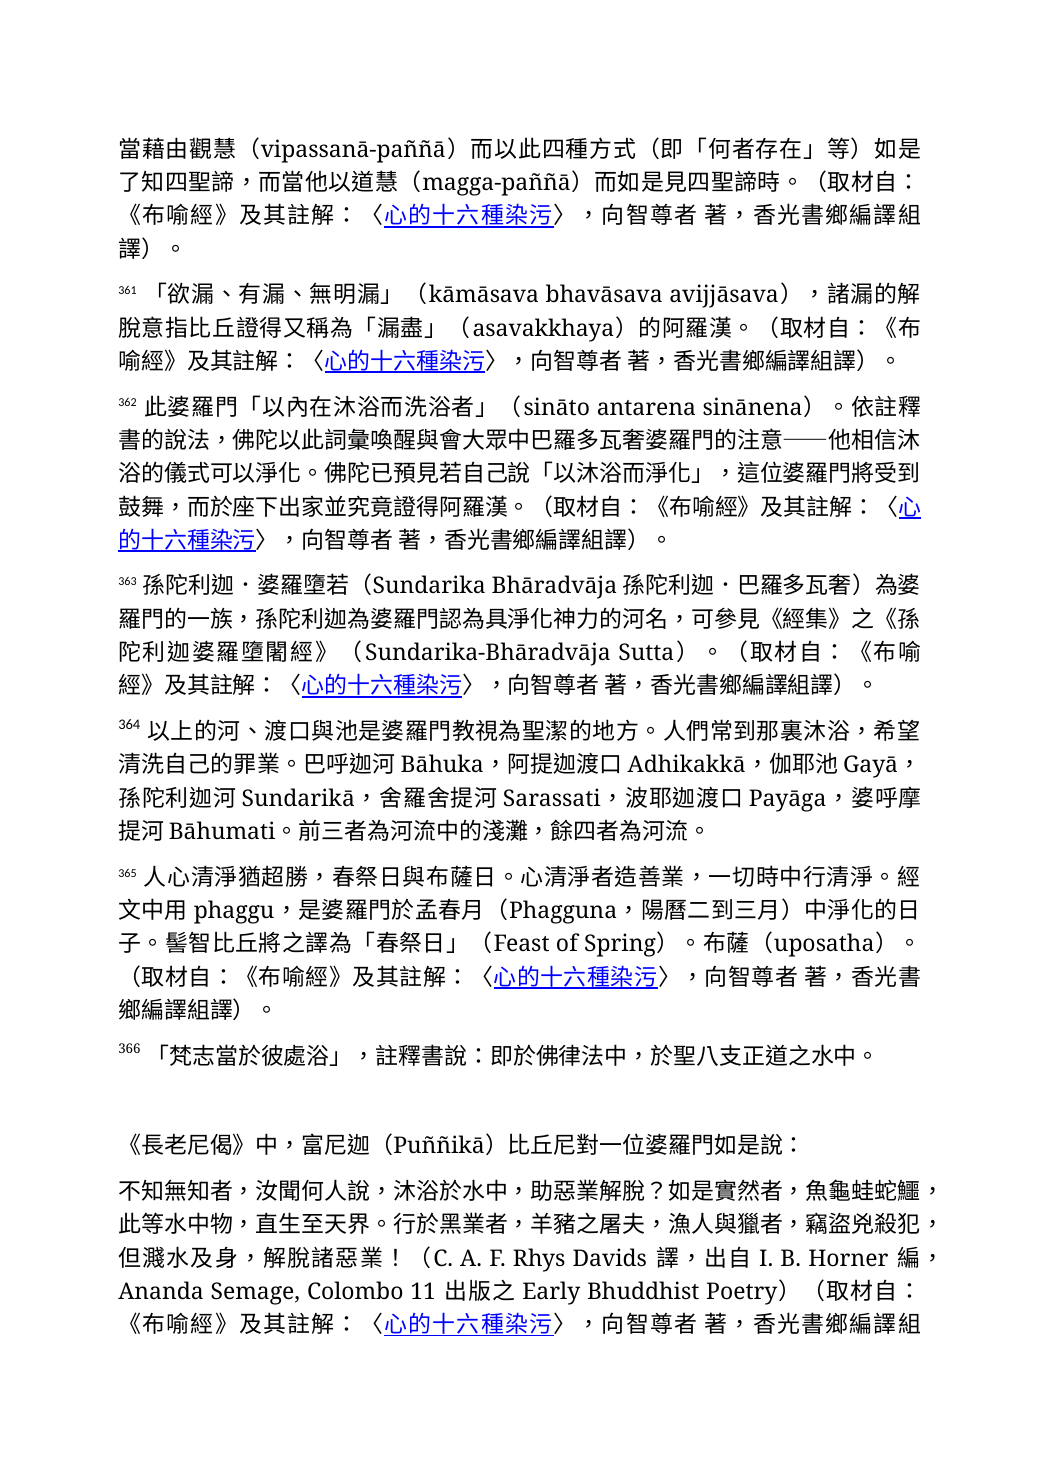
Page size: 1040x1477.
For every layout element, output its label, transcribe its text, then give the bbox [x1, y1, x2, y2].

text 孫陀利迦．婆羅墮若（Sundarika Bhāradvāja孫陀利迦．巴羅多瓦奢）為婆羅門的一族，孫陀利迦為婆羅門認為具淨化神力的河名，可參見《經集》之《孫陀利迦婆羅墮闍經》（Sundarika-Bhāradvāja Sutta）。（取材自：《布喻經》及其註解：〈心的十六種染污〉，向智尊者 著，香光書鄉編譯組譯）。 [118, 567, 921, 701]
text 「梵志當於彼處浴」，註釋書說：即於佛律法中，於聖八支正道之水中。 [118, 1038, 921, 1071]
text 此婆羅門「以內在沐浴而洗浴者」（sināto antarena sinānena）。依註釋書的說法，佛陀以此詞彙喚醒與會大眾中巴羅多瓦奢婆羅門的注意——他相信沐浴的儀式可以淨化。佛陀已預見若自己說「以沐浴而淨化」，這位婆羅門將受到鼓舞，而於座下出家並究竟證得阿羅漢。（取材自：《布喻經》及其註解：〈心的十六種染污〉，向智尊者 著，香光書鄉編譯組譯）。 [118, 389, 921, 555]
text 人心清淨猶超勝，春祭日與布薩日。心清淨者造善業，一切時中行清淨。經文中用 phaggu，是婆羅門於孟春月（Phagguna，陽曆二到三月）中淨化的日子。髻智比丘將之譯為「春祭日」（Feast of Spring）。布薩（uposatha）。（取材自：《布喻經》及其註解：〈心的十六種染污〉，向智尊者 著，香光書鄉編譯組譯）。 [118, 859, 921, 1025]
text 以上的河、渡口與池是婆羅門教視為聖潔的地方。人們常到那裏沐浴，希望清洗自己的罪業。巴呼迦河Bāhuka，阿提迦渡口Adhikakkā，伽耶池Gayā，孫陀利迦河Sundarikā，舍羅舍提河Sarassati，波耶迦渡口Payāga，婆呼摩提河Bāhumati。前三者為河流中的淺灘，餘四者為河流。 [118, 713, 921, 846]
text 當藉由觀慧（vipassanā-paññā）而以此四種方式（即「何者存在」等）如是了知四聖諦，而當他以道慧（magga-paññā）而如是見四聖諦時。（取材自：《布喻經》及其註解：〈心的十六種染污〉，向智尊者 著，香光書鄉編譯組譯）。 [118, 131, 921, 264]
text 「欲漏、有漏、無明漏」（kāmāsava bhavāsava avijjāsava），諸漏的解脫意指比丘證得又稱為「漏盡」（asavakkhaya）的阿羅漢。（取材自：《布喻經》及其註解：〈心的十六種染污〉，向智尊者 著，香光書鄉編譯組譯）。 [118, 276, 921, 376]
text 不知無知者，汝聞何人說，沐浴於水中，助惡業解脫？如是實然者，魚龜蛙蛇鱷，此等水中物，直生至天界。行於黑業者，羊豬之屠夫，漁人與獵者，竊盜兇殺犯，但濺水及身，解脫諸惡業！（C. A. F. Rhys Davids 譯，出自 I. B. Horner 編，Ananda Semage, Colombo 11 出版之 Early Bhuddhist Poetry）（取材自：《布喻經》及其註解：〈心的十六種染污〉，向智尊者 著，香光書鄉編譯組譯）。 [118, 1173, 921, 1339]
text 《長老尼偈》中，富尼迦（Puññikā）比丘尼對一位婆羅門如是說： [118, 1127, 921, 1161]
